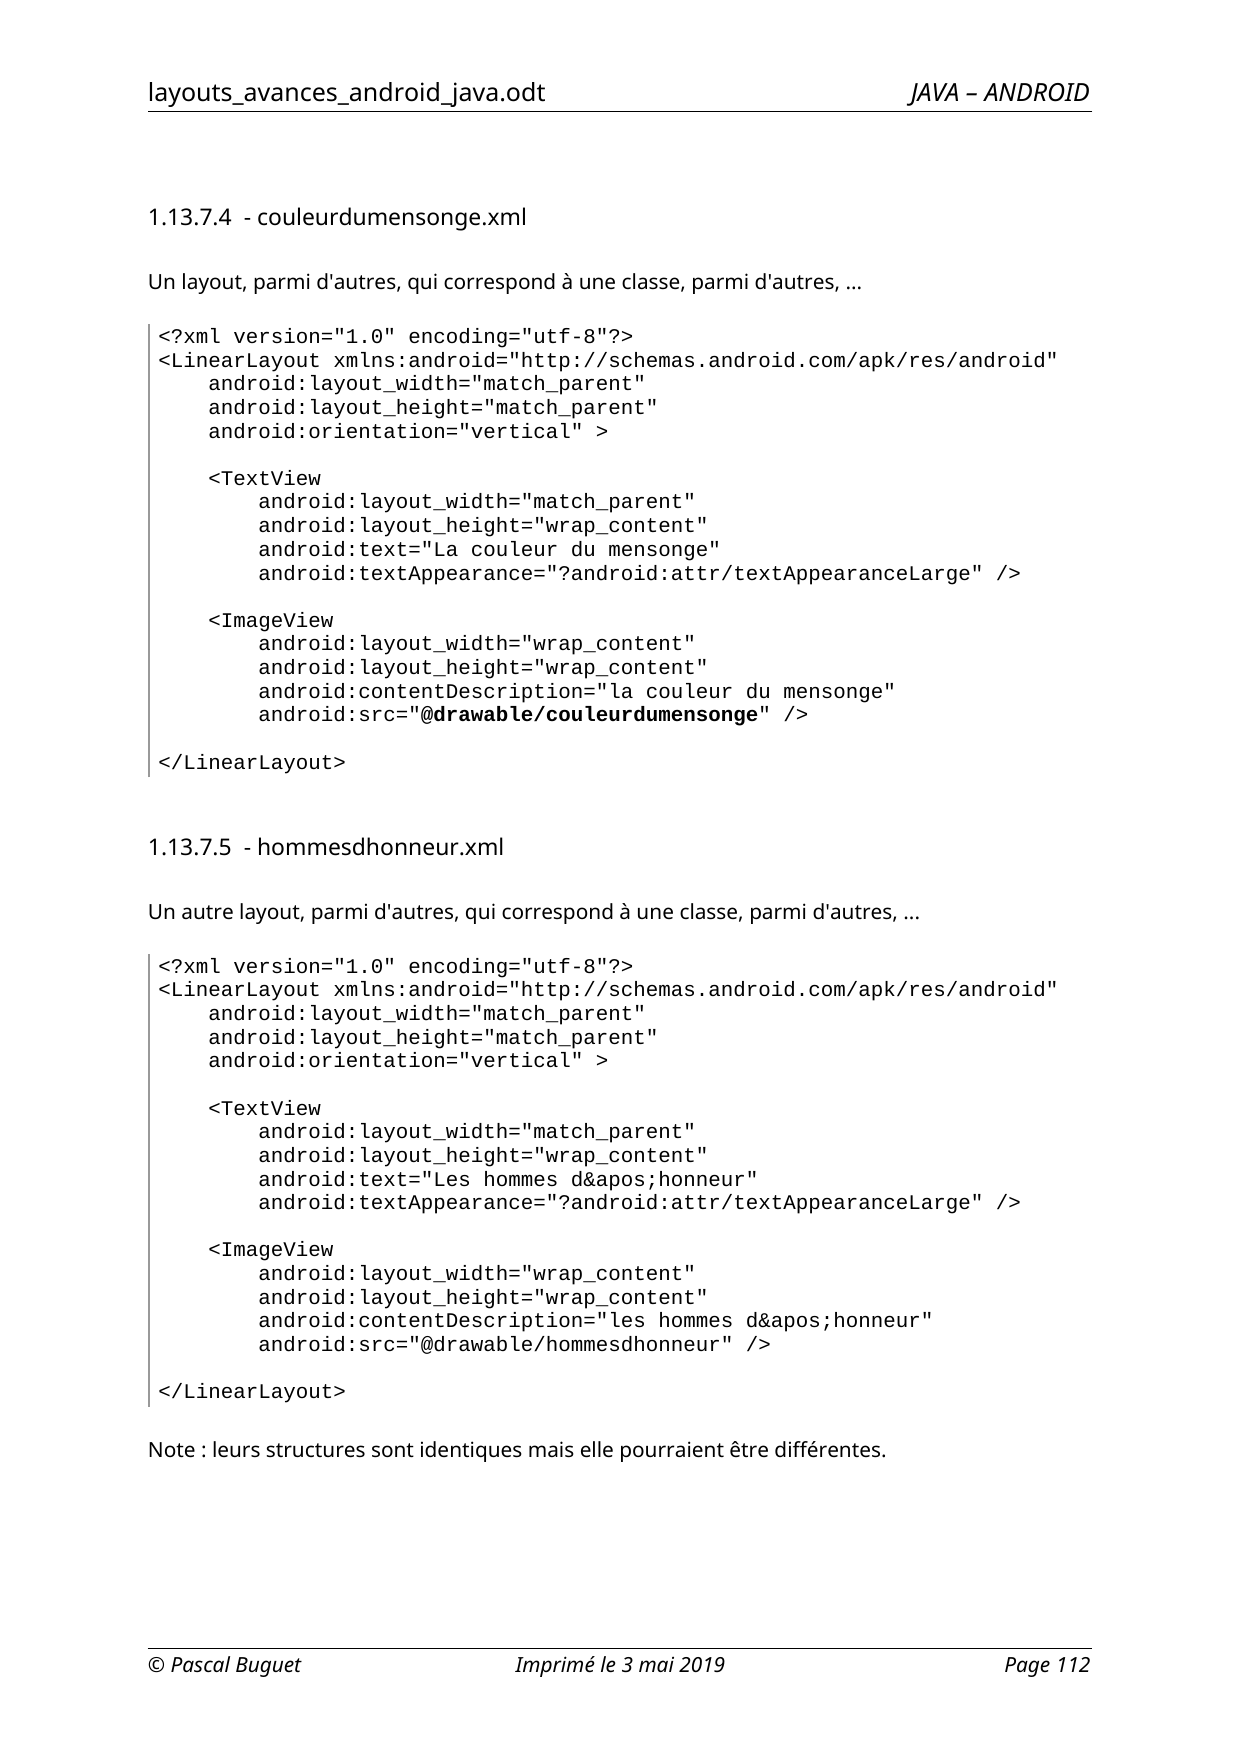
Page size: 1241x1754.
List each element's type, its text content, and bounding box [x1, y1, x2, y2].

text android:text="Les hommes d&apos;honneur" [150, 1168, 1092, 1192]
text android:layout_height="wrap_content" [150, 515, 1092, 539]
text android:src="@drawable/hommesdhonneur" /> [150, 1334, 1092, 1358]
text android:layout_height="wrap_content" [150, 1145, 1092, 1168]
text </LinearLayout> [150, 752, 1092, 777]
text <ImageView [150, 610, 1092, 633]
text android:layout_width="match_parent" [150, 1121, 1092, 1145]
text <TextView [150, 1098, 1092, 1121]
text android:layout_width="match_parent" [150, 492, 1092, 515]
text </LinearLayout> [150, 1381, 1092, 1407]
text <LinearLayout xmlns:android="http://schemas.android.com/apk/res/android" [150, 979, 1092, 1003]
text android:layout_width="match_parent" [150, 373, 1092, 397]
text android:layout_width="wrap_content" [150, 633, 1092, 657]
text <?xml version="1.0" encoding="utf-8"?> [150, 954, 1092, 979]
subtitle - couleurdumensonge.xml [148, 201, 1092, 232]
text Un layout, parmi d'autres, qui correspond à une classe, parmi d'autres, ... [148, 267, 1092, 296]
text android:layout_height="match_parent" [150, 1027, 1092, 1050]
text <LinearLayout xmlns:android="http://schemas.android.com/apk/res/android" [150, 350, 1092, 373]
text android:layout_width="wrap_content" [150, 1263, 1092, 1287]
text android:textAppearance="?android:attr/textAppearanceLarge" /> [150, 562, 1092, 586]
text android:layout_height="wrap_content" [150, 657, 1092, 681]
text <TextView [150, 468, 1092, 492]
text Note : leurs structures sont identiques mais elle pourraient être différentes. [148, 1436, 1092, 1464]
text android:text="La couleur du mensonge" [150, 539, 1092, 562]
text android:src="@drawable/couleurdumensonge" /> [150, 704, 1092, 728]
text android:orientation="vertical" > [150, 1050, 1092, 1074]
subtitle - hommesdhonneur.xml [148, 831, 1092, 862]
text android:layout_width="match_parent" [150, 1003, 1092, 1027]
text android:contentDescription="les hommes d&apos;honneur" [150, 1310, 1092, 1334]
text android:contentDescription="la couleur du mensonge" [150, 681, 1092, 704]
text <?xml version="1.0" encoding="utf-8"?> [150, 324, 1092, 350]
text <ImageView [150, 1239, 1092, 1263]
text Un autre layout, parmi d'autres, qui correspond à une classe, parmi d'autres, ... [148, 897, 1092, 925]
text android:orientation="vertical" > [150, 421, 1092, 444]
text android:textAppearance="?android:attr/textAppearanceLarge" /> [150, 1192, 1092, 1216]
text android:layout_height="wrap_content" [150, 1287, 1092, 1310]
text android:layout_height="match_parent" [150, 397, 1092, 421]
